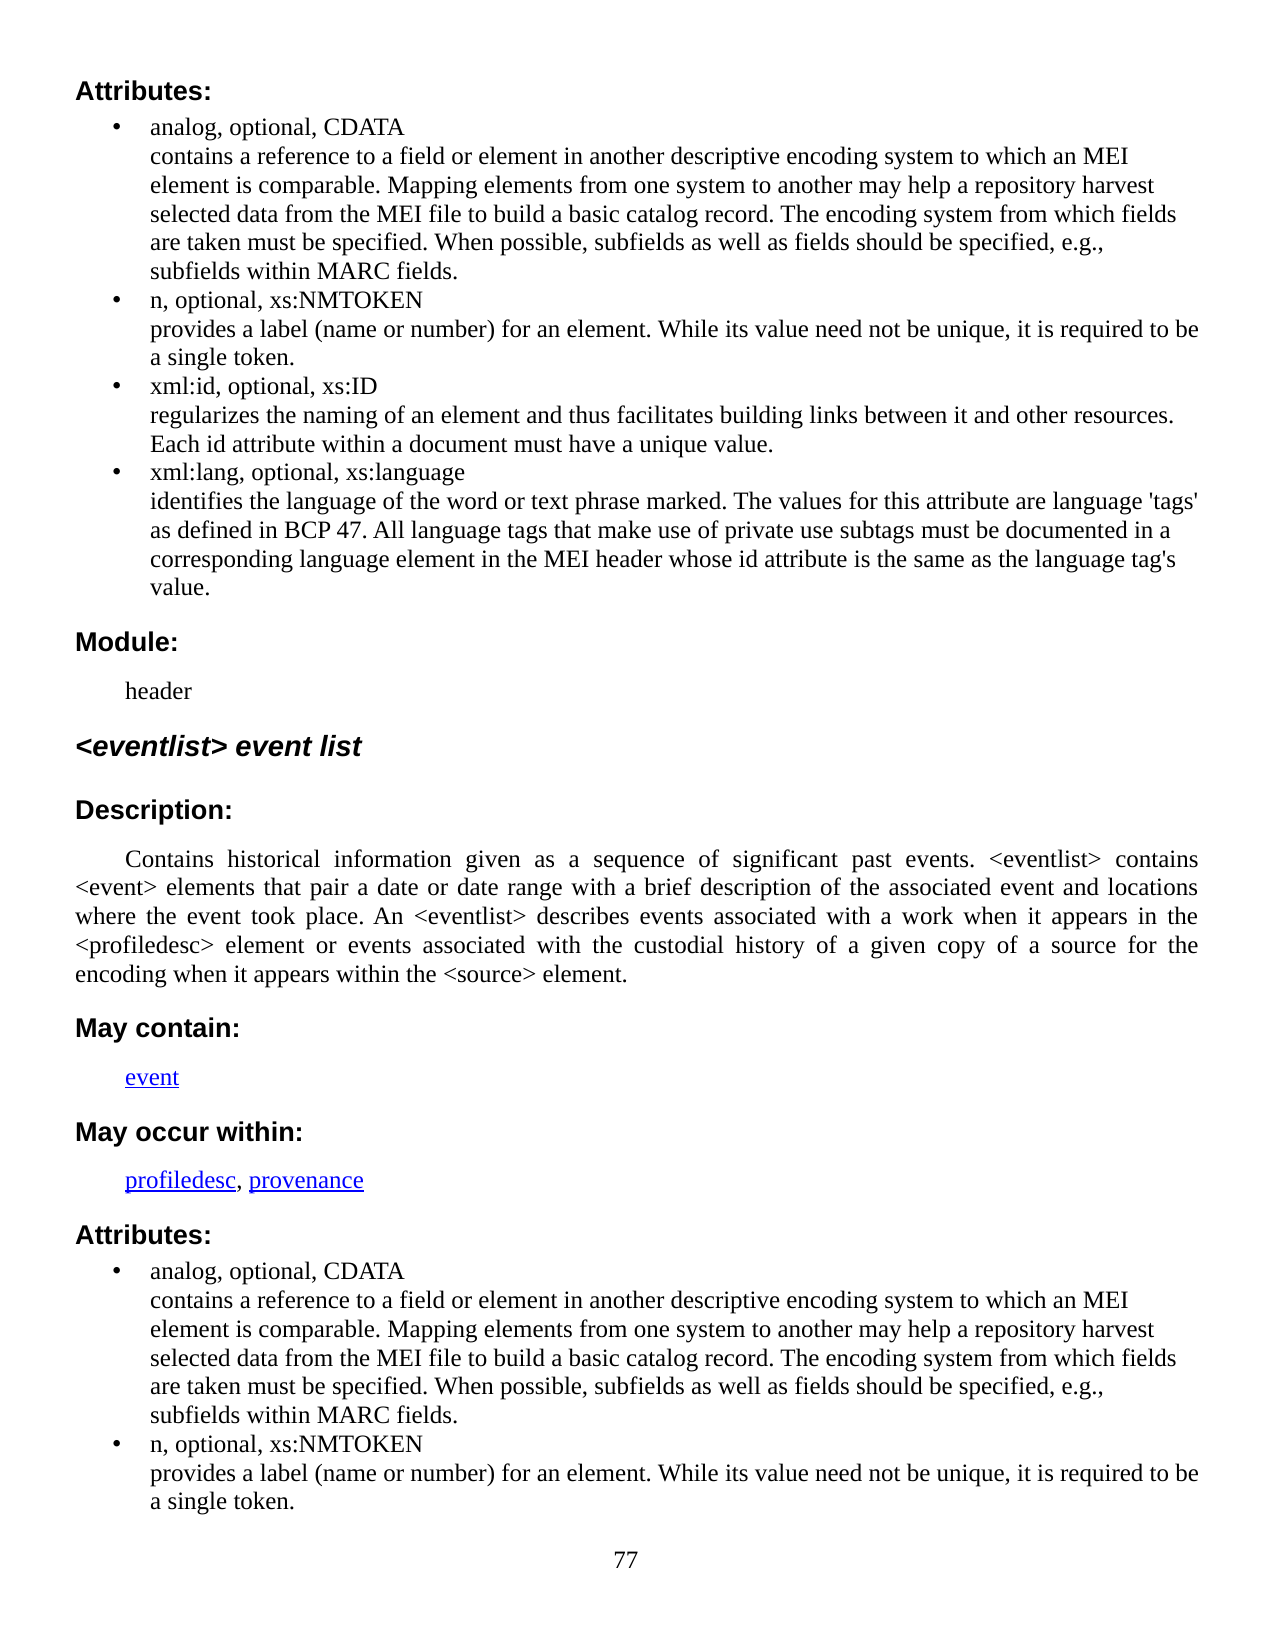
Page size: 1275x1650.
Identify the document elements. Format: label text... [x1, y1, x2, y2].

text header [75, 676, 1200, 704]
subtitle Description: [75, 794, 1200, 826]
list analog, optional, CDATA contains a reference to a field or element in another descriptive encoding system to which an MEI element is comparable. Mapping elements from one system to another may help a repository harvest selected data from the MEI file to build a basic catalog record. The encoding system from which fields are taken must be specified. When possible, subfields as well as fields should be specified, e.g., subfields within MARC fields. [112, 1256, 1200, 1429]
subtitle Attributes: [75, 1219, 1200, 1250]
list n, optional, xs:NMTOKEN provides a label (name or number) for an element. While its value need not be unique, it is required to be a single token. [112, 285, 1200, 371]
list n, optional, xs:NMTOKEN provides a label (name or number) for an element. While its value need not be unique, it is required to be a single token. [112, 1429, 1200, 1515]
list xml:id, optional, xs:ID regularizes the naming of an element and thus facilitates building links between it and other resources. Each id attribute within a document must have a unique value. [112, 371, 1200, 457]
text profiledesc, provenance [75, 1165, 1200, 1194]
list xml:lang, optional, xs:language identifies the language of the word or text phrase marked. The values for this attribute are language 'tags' as defined in BCP 47. All language tags that make use of private use subtags must be documented in a corresponding language element in the MEI header whose id attribute is the same as the language tag's value. [112, 457, 1200, 601]
list analog, optional, CDATA contains a reference to a field or element in another descriptive encoding system to which an MEI element is comparable. Mapping elements from one system to another may help a repository harvest selected data from the MEI file to build a basic catalog record. The encoding system from which fields are taken must be specified. When possible, subfields as well as fields should be specified, e.g., subfields within MARC fields. [112, 112, 1200, 285]
subtitle Attributes: [75, 75, 1200, 106]
text Contains historical information given as a sequence of significant past events. <eventlist> contains <event> elements that pair a date or date range with a brief description of the associated event and locations where the event took place. An <eventlist> describes events associated with a work when it appears in the <profiledesc> element or events associated with the custodial history of a given copy of a source for the encoding when it appears within the <source> element. [75, 844, 1200, 987]
subtitle Module: [75, 626, 1200, 657]
subtitle <eventlist> event list [75, 729, 1200, 763]
text event [75, 1062, 1200, 1091]
subtitle May contain: [75, 1012, 1200, 1044]
subtitle May occur within: [75, 1116, 1200, 1147]
